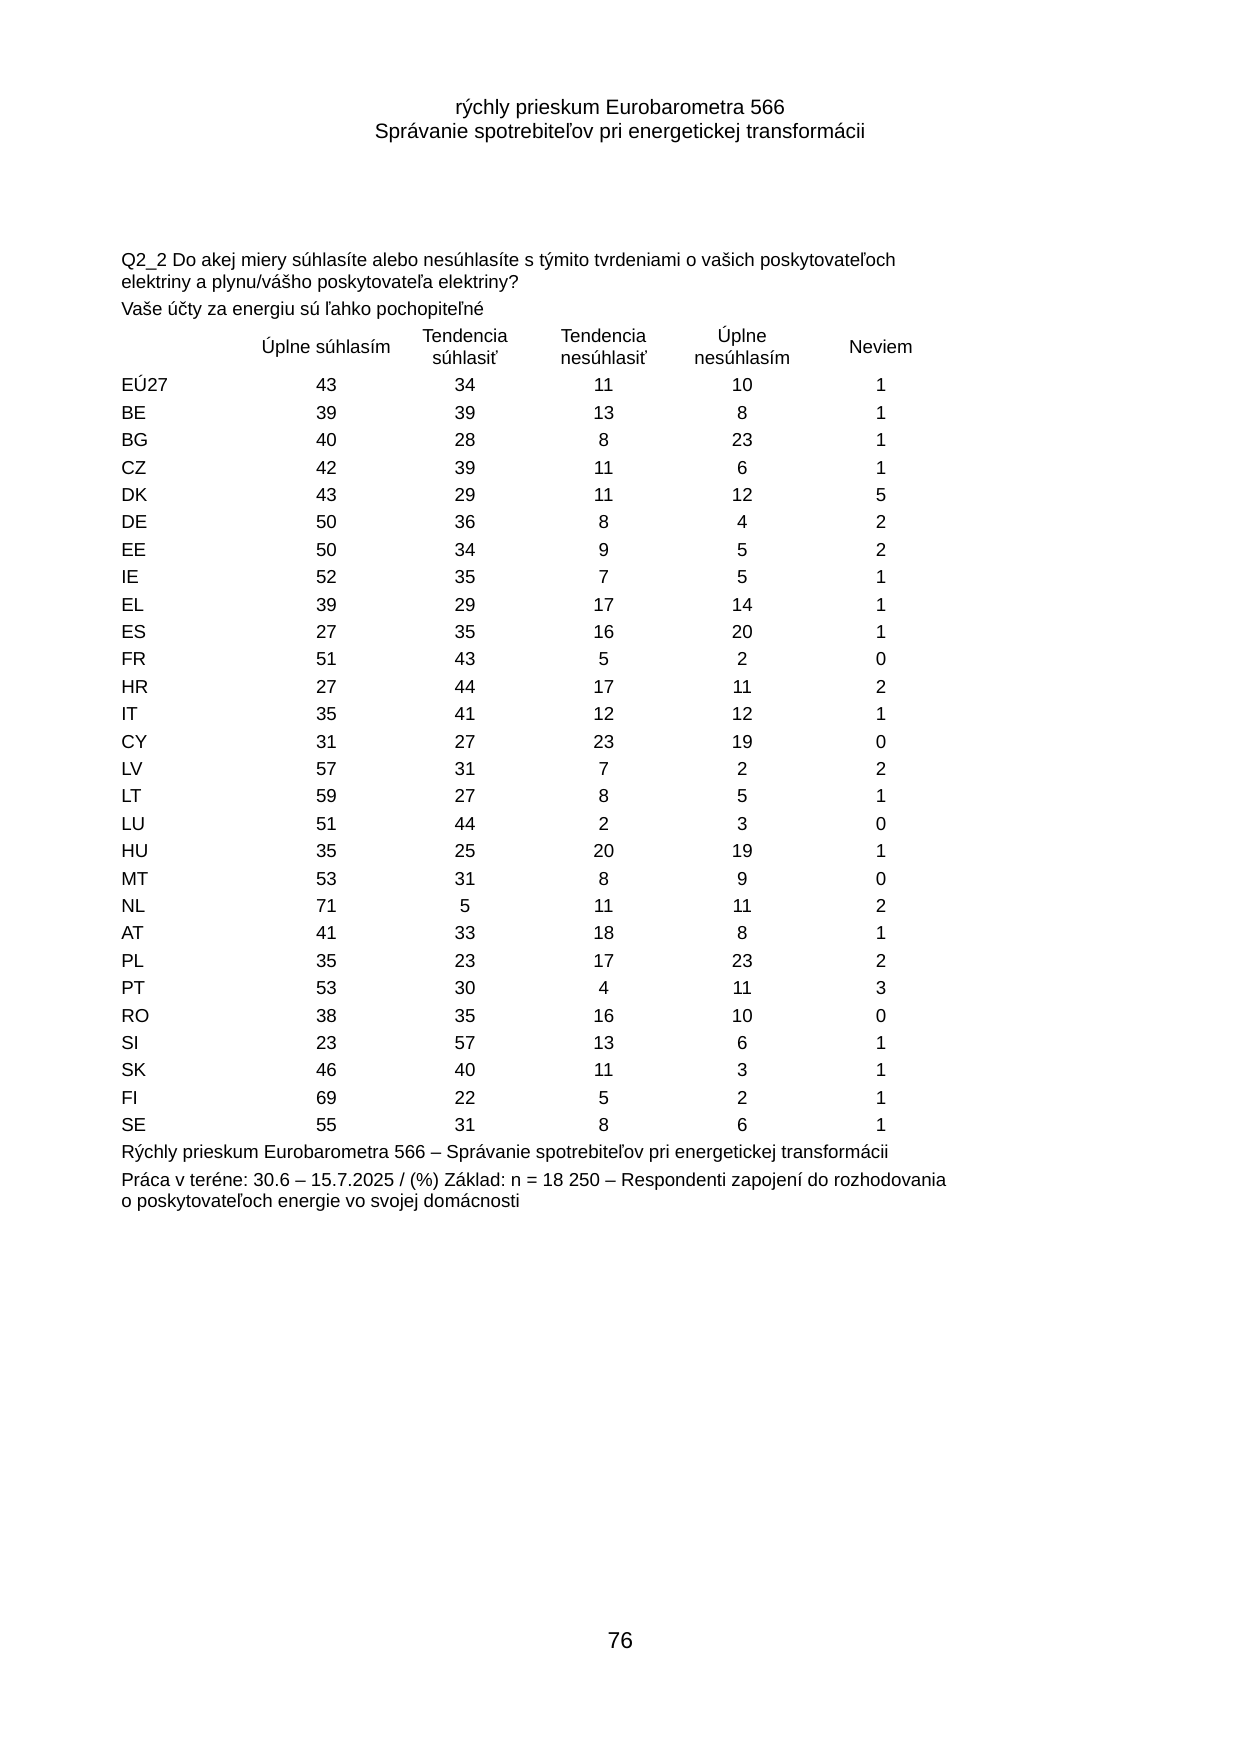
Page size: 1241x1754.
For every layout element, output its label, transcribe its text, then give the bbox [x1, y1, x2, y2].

table_cell MT [118, 865, 257, 892]
table_cell 50 [257, 536, 395, 563]
table_cell BE [118, 399, 257, 426]
table_cell 31 [395, 865, 534, 892]
table_cell 2 [811, 947, 950, 974]
table_cell 11 [673, 974, 811, 1001]
table_cell BG [118, 426, 257, 453]
table_cell 11 [534, 892, 673, 919]
table_cell 51 [257, 810, 395, 837]
table_cell 1 [811, 782, 950, 810]
table_cell 42 [257, 454, 395, 481]
table_cell 17 [534, 673, 673, 700]
table_cell 5 [534, 645, 673, 673]
table_cell 38 [257, 1001, 395, 1029]
table_cell 57 [257, 755, 395, 782]
table_cell DE [118, 508, 257, 536]
table_cell 1 [811, 1084, 950, 1111]
table_cell 1 [811, 837, 950, 864]
table_cell 1 [811, 919, 950, 947]
table_cell 5 [395, 892, 534, 919]
table_cell 10 [673, 1001, 811, 1029]
table_cell 39 [395, 454, 534, 481]
table_cell SI [118, 1029, 257, 1056]
table_cell 6 [673, 454, 811, 481]
table_cell FR [118, 645, 257, 673]
table_cell 1 [811, 454, 950, 481]
table_cell 27 [395, 782, 534, 810]
table_cell 6 [673, 1111, 811, 1138]
table_cell 31 [395, 1111, 534, 1138]
table_cell 39 [395, 399, 534, 426]
table_cell 2 [534, 810, 673, 837]
table_cell 39 [257, 399, 395, 426]
table_cell 7 [534, 755, 673, 782]
table_cell 35 [257, 700, 395, 727]
table_cell 23 [673, 947, 811, 974]
table_cell 16 [534, 1001, 673, 1029]
table_cell 2 [811, 536, 950, 563]
table_cell 11 [673, 673, 811, 700]
table_cell 35 [395, 563, 534, 591]
table_cell 5 [673, 536, 811, 563]
table_cell CZ [118, 454, 257, 481]
table_cell NL [118, 892, 257, 919]
table_cell 39 [257, 591, 395, 618]
table_cell Úplne nesúhlasím [673, 323, 811, 371]
table_cell 52 [257, 563, 395, 591]
table_cell 1 [811, 591, 950, 618]
table_cell 35 [395, 1001, 534, 1029]
table_cell AT [118, 919, 257, 947]
table_cell 1 [811, 399, 950, 426]
table_cell 11 [673, 892, 811, 919]
table_cell 41 [395, 700, 534, 727]
table_cell Rýchly prieskum Eurobarometra 566 – Správanie spotrebiteľov pri energetickej transformácii [118, 1139, 950, 1166]
table_cell IE [118, 563, 257, 591]
table_cell 33 [395, 919, 534, 947]
table_cell 8 [534, 865, 673, 892]
table_cell 1 [811, 700, 950, 727]
table_cell 31 [257, 728, 395, 755]
table_cell Úplne súhlasím [257, 323, 395, 371]
table_cell 2 [811, 508, 950, 536]
table_cell 14 [673, 591, 811, 618]
table_cell 17 [534, 947, 673, 974]
table_cell 51 [257, 645, 395, 673]
table_cell 23 [257, 1029, 395, 1056]
table_cell 5 [811, 481, 950, 508]
table_cell 30 [395, 974, 534, 1001]
table_cell 43 [395, 645, 534, 673]
table_cell 23 [673, 426, 811, 453]
table_cell LU [118, 810, 257, 837]
table_cell 5 [673, 782, 811, 810]
table_cell 11 [534, 454, 673, 481]
table_cell 1 [811, 618, 950, 645]
table_cell IT [118, 700, 257, 727]
table_cell ES [118, 618, 257, 645]
table_cell 0 [811, 1001, 950, 1029]
table_cell 1 [811, 1029, 950, 1056]
table_cell 35 [257, 837, 395, 864]
table_cell 10 [673, 371, 811, 399]
table_cell 7 [534, 563, 673, 591]
table_cell Tendencia nesúhlasiť [534, 323, 673, 371]
table_cell 11 [534, 1056, 673, 1084]
table_cell 1 [811, 563, 950, 591]
table_cell 6 [673, 1029, 811, 1056]
table_cell 34 [395, 536, 534, 563]
table_cell 44 [395, 810, 534, 837]
table_cell 12 [534, 700, 673, 727]
table_cell HR [118, 673, 257, 700]
table_cell Tendencia súhlasiť [395, 323, 534, 371]
table_cell 9 [673, 865, 811, 892]
table_cell 8 [673, 919, 811, 947]
table_cell [118, 323, 257, 371]
table_cell HU [118, 837, 257, 864]
table_cell 1 [811, 426, 950, 453]
table_cell EÚ27 [118, 371, 257, 399]
table_cell 31 [395, 755, 534, 782]
table_cell 28 [395, 426, 534, 453]
table_cell 3 [673, 1056, 811, 1084]
table_cell 17 [534, 591, 673, 618]
table_cell 35 [395, 618, 534, 645]
table_cell 8 [673, 399, 811, 426]
table_cell 59 [257, 782, 395, 810]
table_cell EL [118, 591, 257, 618]
table_cell 12 [673, 481, 811, 508]
table_cell SE [118, 1111, 257, 1138]
table_cell Neviem [811, 323, 950, 371]
table_cell LT [118, 782, 257, 810]
table_cell 23 [395, 947, 534, 974]
table_cell 8 [534, 1111, 673, 1138]
table_cell 1 [811, 371, 950, 399]
table_cell 1 [811, 1056, 950, 1084]
table_cell 2 [673, 1084, 811, 1111]
table_cell 35 [257, 947, 395, 974]
table_cell 18 [534, 919, 673, 947]
table_cell 50 [257, 508, 395, 536]
table_cell 19 [673, 728, 811, 755]
table_cell FI [118, 1084, 257, 1111]
table_cell 20 [534, 837, 673, 864]
table_cell 20 [673, 618, 811, 645]
table_cell 13 [534, 399, 673, 426]
table_cell 40 [257, 426, 395, 453]
table_cell 71 [257, 892, 395, 919]
table_cell 43 [257, 481, 395, 508]
table_cell 34 [395, 371, 534, 399]
table_cell 22 [395, 1084, 534, 1111]
table_cell 27 [257, 673, 395, 700]
table_cell 9 [534, 536, 673, 563]
table_cell 8 [534, 782, 673, 810]
table_cell 53 [257, 974, 395, 1001]
table_cell DK [118, 481, 257, 508]
table_cell PL [118, 947, 257, 974]
table_cell RO [118, 1001, 257, 1029]
table_cell 3 [811, 974, 950, 1001]
table_cell 40 [395, 1056, 534, 1084]
table_cell 23 [534, 728, 673, 755]
table_cell 2 [811, 892, 950, 919]
table_cell 57 [395, 1029, 534, 1056]
table_cell 36 [395, 508, 534, 536]
table_cell CY [118, 728, 257, 755]
table_cell 11 [534, 371, 673, 399]
table_cell SK [118, 1056, 257, 1084]
table_cell 25 [395, 837, 534, 864]
table_cell 53 [257, 865, 395, 892]
table_cell 29 [395, 481, 534, 508]
table_cell 4 [534, 974, 673, 1001]
table_cell 8 [534, 426, 673, 453]
table_cell Práca v teréne: 30.6 – 15.7.2025 / (%) Základ: n = 18 250 – Respondenti zapojení do rozhodovania o poskytovateľoch energie vo svojej domácnosti [118, 1166, 950, 1215]
table_cell 2 [811, 673, 950, 700]
table_cell 8 [534, 508, 673, 536]
table_cell 27 [395, 728, 534, 755]
table_cell 0 [811, 865, 950, 892]
table_cell 5 [673, 563, 811, 591]
table_cell 13 [534, 1029, 673, 1056]
table_cell 55 [257, 1111, 395, 1138]
table_cell 0 [811, 728, 950, 755]
table_cell 29 [395, 591, 534, 618]
table_cell 11 [534, 481, 673, 508]
table_cell LV [118, 755, 257, 782]
table_cell 2 [673, 755, 811, 782]
table_cell 41 [257, 919, 395, 947]
table_cell 43 [257, 371, 395, 399]
table_cell 19 [673, 837, 811, 864]
table_cell 5 [534, 1084, 673, 1111]
table_cell 2 [811, 755, 950, 782]
table_header Q2_2 Do akej miery súhlasíte alebo nesúhlasíte s týmito tvrdeniami o vašich poskytovateľoch elektriny a plynu/vášho poskytovateľa elektriny? [118, 246, 950, 295]
table_cell 46 [257, 1056, 395, 1084]
table_cell PT [118, 974, 257, 1001]
table_cell 4 [673, 508, 811, 536]
table_cell 2 [673, 645, 811, 673]
table_cell Vaše účty za energiu sú ľahko pochopiteľné [118, 295, 950, 322]
table_cell EE [118, 536, 257, 563]
table_cell 44 [395, 673, 534, 700]
table_cell 0 [811, 645, 950, 673]
table_cell 69 [257, 1084, 395, 1111]
table_cell 0 [811, 810, 950, 837]
table_cell 3 [673, 810, 811, 837]
table_cell 12 [673, 700, 811, 727]
table_cell 1 [811, 1111, 950, 1138]
table_cell 27 [257, 618, 395, 645]
table_cell 16 [534, 618, 673, 645]
